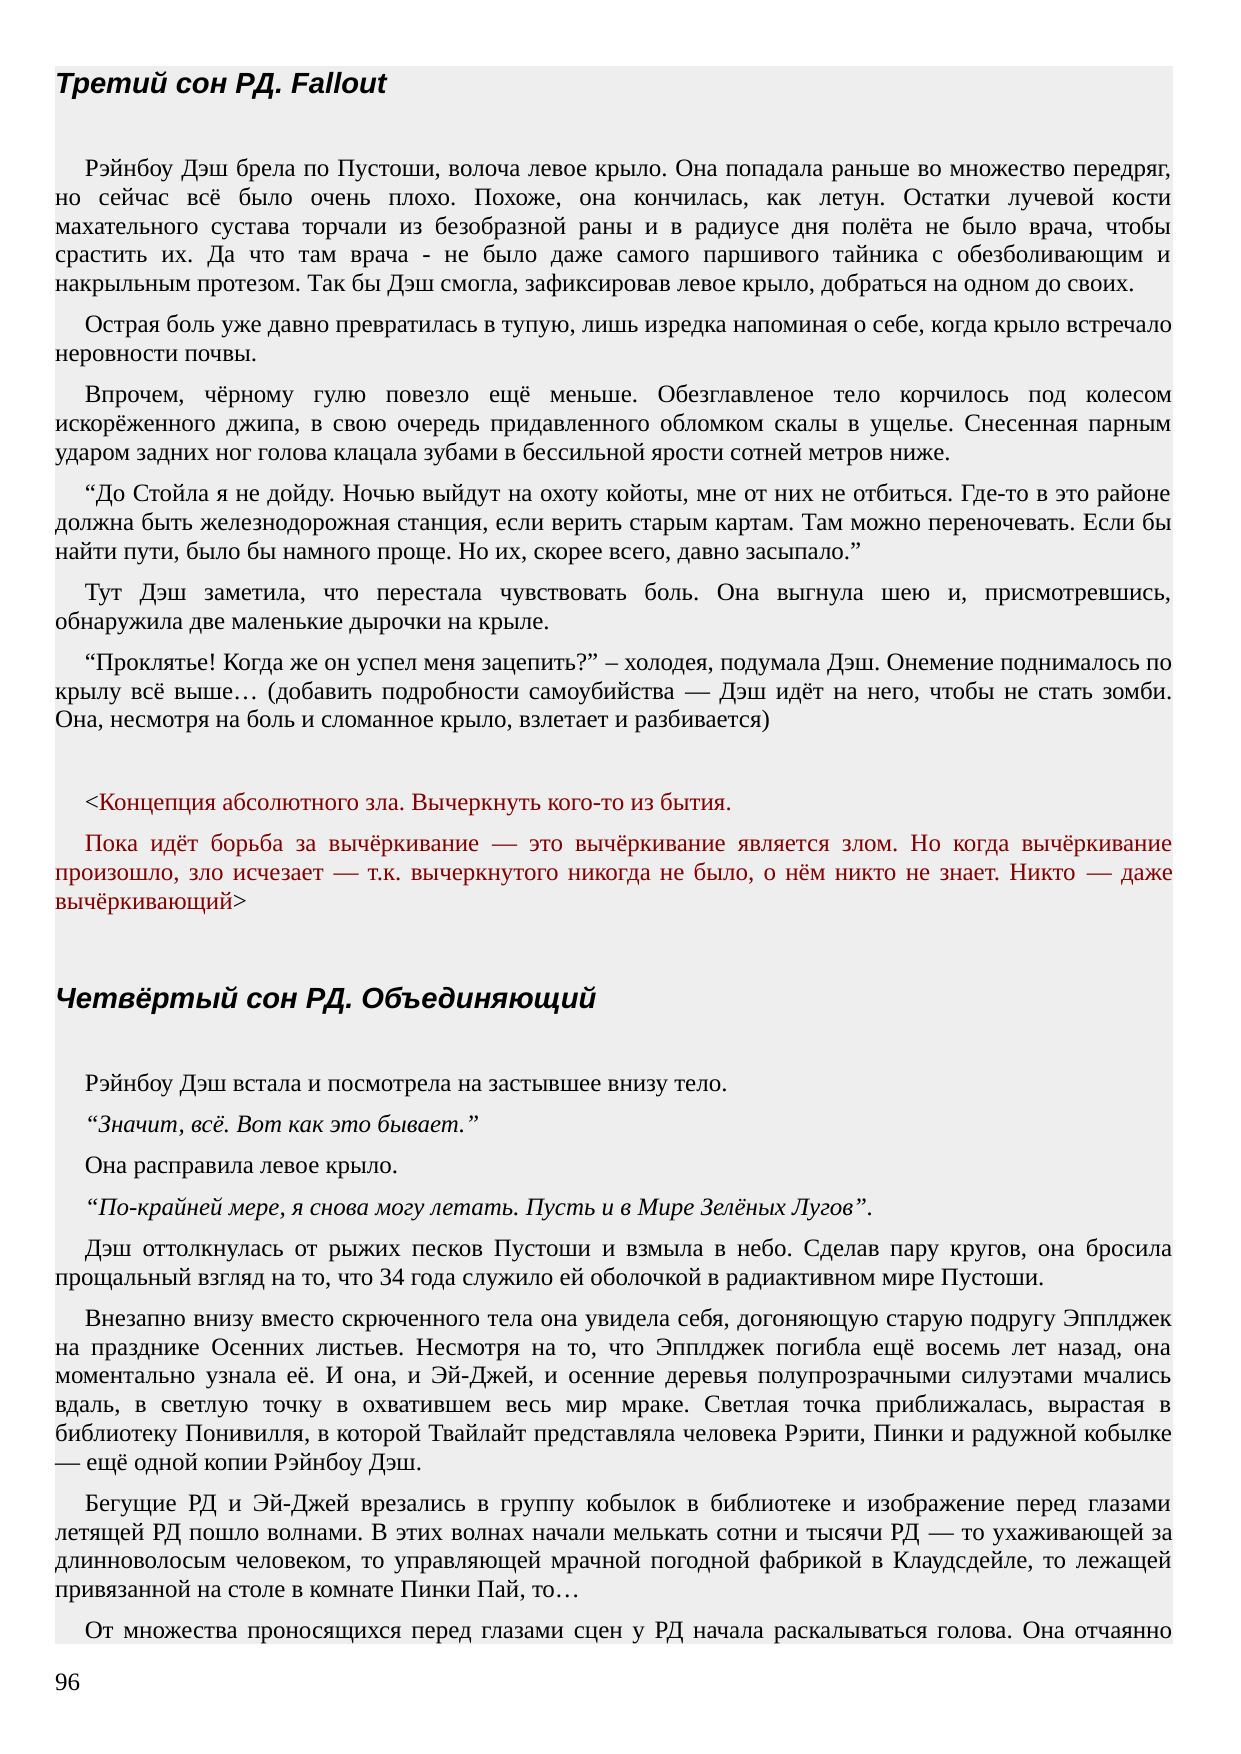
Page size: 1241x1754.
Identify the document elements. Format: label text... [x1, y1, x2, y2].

text Пока идёт борьба за вычёркивание — это вычёркивание является злом. Но когда вычёркивание произошло, зло исчезает — т.к. вычеркнутого никогда не было, о нём никто не знает. Никто — даже вычёркивающий> [55, 828, 1173, 914]
text От множества проносящихся перед глазами сцен у РД начала раскалываться голова. Она отчаянно [55, 1616, 1173, 1644]
text “Проклятье! Когда же он успел меня зацепить?” – холодея, подумала Дэш. Онемение поднималось по крылу всё выше… (добавить подробности самоубийства — Дэш идёт на него, чтобы не стать зомби. Она, несмотря на боль и сломанное крыло, взлетает и разбивается) [55, 647, 1173, 733]
text Бегущие РД и Эй-Джей врезались в группу кобылок в библиотеке и изображение перед глазами летящей РД пошло волнами. В этих волнах начали мелькать сотни и тысячи РД — то ухаживающей за длинноволосым человеком, то управляющей мрачной погодной фабрикой в Клаудсдейле, то лежащей привязанной на столе в комнате Пинки Пай, то… [55, 1488, 1173, 1603]
text <Концепция абсолютного зла. Вычеркнуть кого-то из бытия. [55, 787, 1173, 816]
text Впрочем, чёрному гулю повезло ещё меньше. Обезглавленое тело корчилось под колесом искорёженного джипа, в свою очередь придавленного обломком скалы в ущелье. Снесенная парным ударом задних ног голова клацала зубами в бессильной ярости сотней метров ниже. [55, 379, 1173, 466]
text “Значит, всё. Вот как это бывает.” [55, 1109, 1173, 1138]
subtitle Четвёртый сон РД. Объединяющий [55, 981, 1173, 1014]
text Тут Дэш заметила, что перестала чувствовать боль. Она выгнула шею и, присмотревшись, обнаружила две маленькие дырочки на крыле. [55, 577, 1173, 634]
text Она расправила левое крыло. [55, 1151, 1173, 1179]
text Рэйнбоу Дэш встала и посмотрела на застывшее внизу тело. [55, 1068, 1173, 1097]
text Внезапно внизу вместо скрюченного тела она увидела себя, догоняющую старую подругу Эпплджек на празднике Осенних листьев. Несмотря на то, что Эпплджек погибла ещё восемь лет назад, она моментально узнала её. И она, и Эй-Джей, и осенние деревья полупрозрачными силуэтами мчались вдаль, в светлую точку в охватившем весь мир мраке. Светлая точка приближалась, вырастая в библиотеку Понивилля, в которой Твайлайт представляла человека Рэрити, Пинки и радужной кобылке — ещё одной копии Рэйнбоу Дэш. [55, 1303, 1173, 1476]
text “До Стойла я не дойду. Ночью выйдут на охоту койоты, мне от них не отбиться. Где-то в это районе должна быть железнодорожная станция, если верить старым картам. Там можно переночевать. Если бы найти пути, было бы намного проще. Но их, скорее всего, давно засыпало.” [55, 478, 1173, 564]
text “По-крайней мере, я снова могу летать. Пусть и в Мире Зелёных Лугов”. [55, 1192, 1173, 1221]
text Рэйнбоу Дэш брела по Пустоши, волоча левое крыло. Она попадала раньше во множество передряг, но сейчас всё было очень плохо. Похоже, она кончилась, как летун. Остатки лучевой кости махательного сустава торчали из безобразной раны и в радиусе дня полёта не было врача, чтобы срастить их. Да что там врача - не было даже самого паршивого тайника с обезболивающим и накрыльным протезом. Так бы Дэш смогла, зафиксировав левое крыло, добраться на одном до своих. [55, 153, 1173, 297]
text Дэш оттолкнулась от рыжих песков Пустоши и взмыла в небо. Сделав пару кругов, она бросила прощальный взгляд на то, что 34 года служило ей оболочкой в радиактивном мире Пустоши. [55, 1233, 1173, 1291]
subtitle Третий сон РД. Fallout [55, 66, 1173, 99]
text Острая боль уже давно превратилась в тупую, лишь изредка напоминая о себе, когда крыло встречало неровности почвы. [55, 309, 1173, 367]
